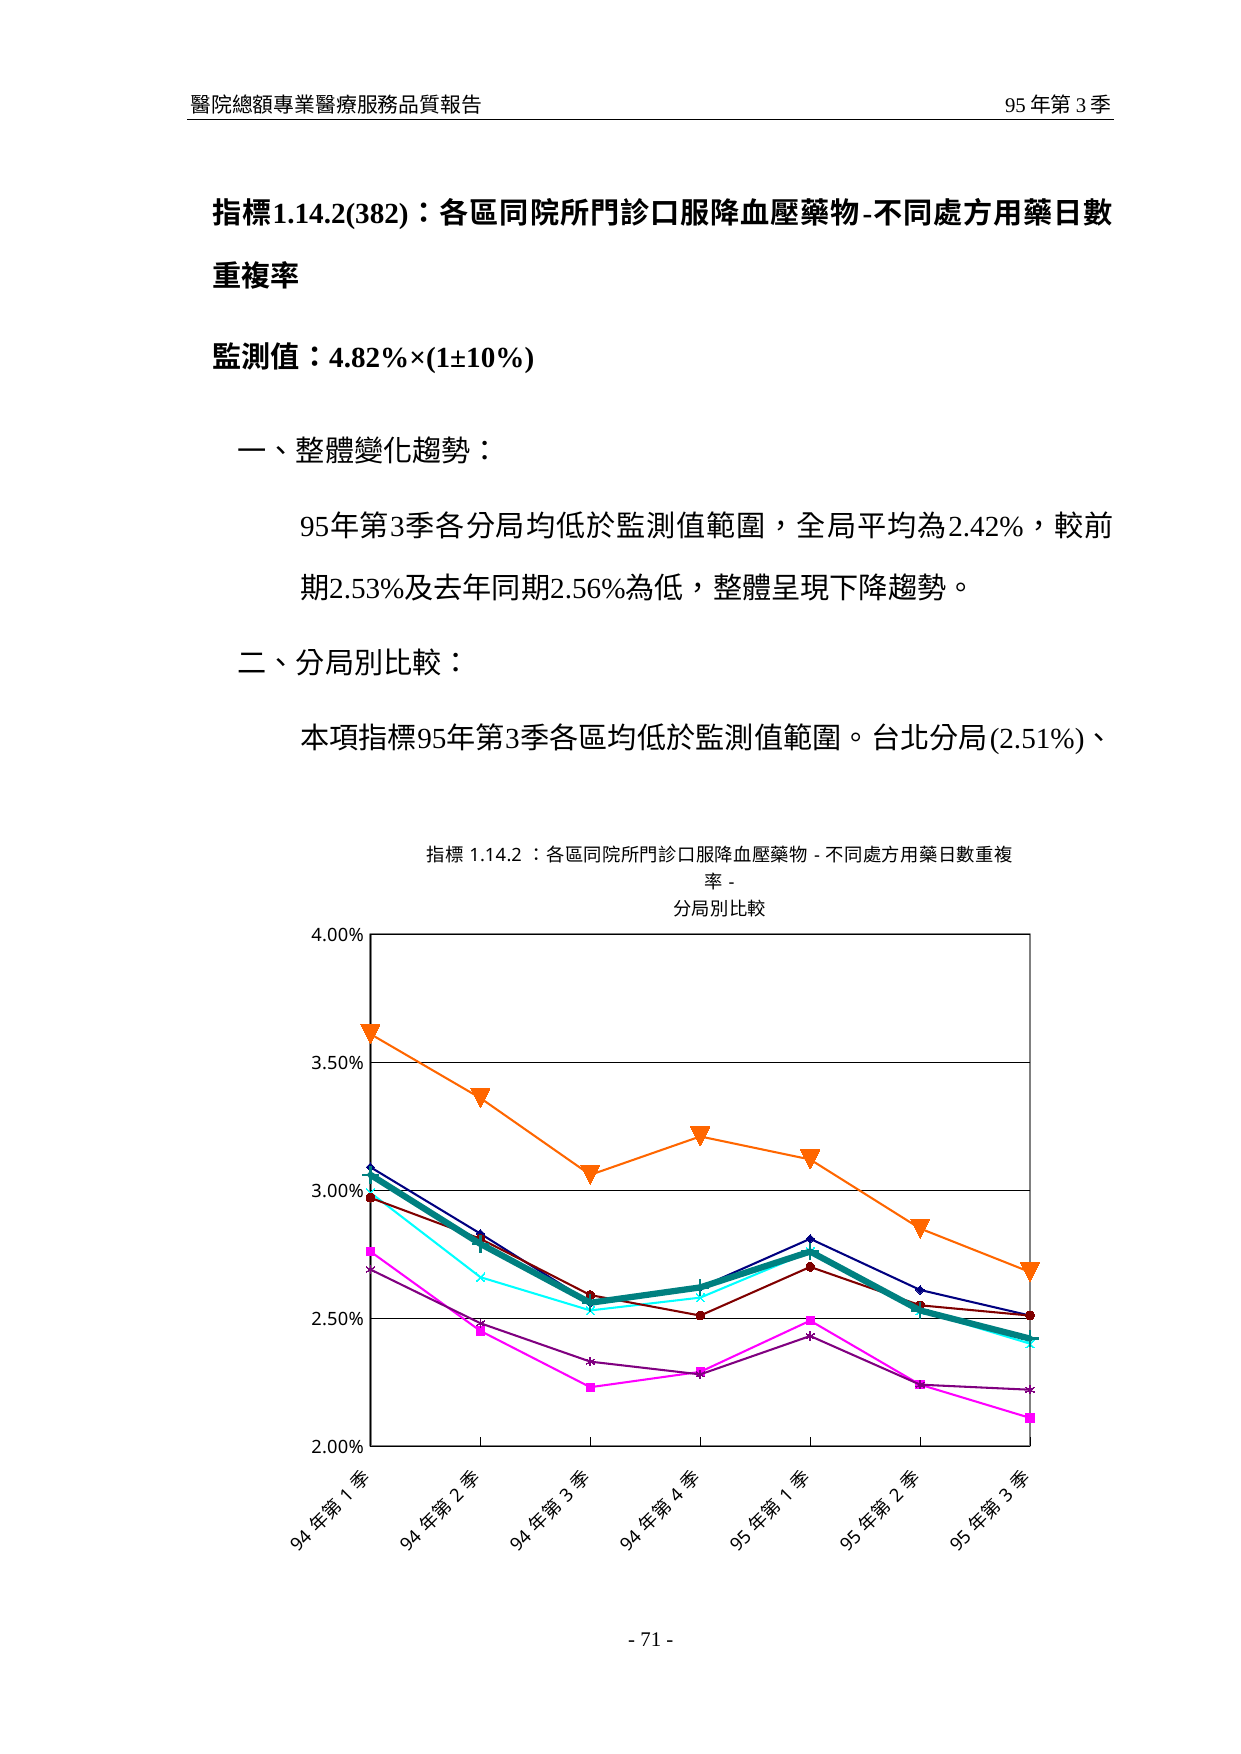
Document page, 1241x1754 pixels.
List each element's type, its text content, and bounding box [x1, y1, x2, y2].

text 二、分局別比較： [237, 619, 1114, 682]
text 本項指標95年第3季各區均低於監測值範圍。台北分局(2.51%)、 [300, 694, 1114, 757]
text 一、整體變化趨勢： [237, 407, 1114, 469]
text 監測值：4.82%×(1±10%) [212, 313, 1114, 376]
text 指標1.14.2(382)：各區同院所門診口服降血壓藥物-不同處方用藥日數重複率 [212, 169, 1114, 294]
text 95年第3季各分局均低於監測值範圍，全局平均為2.42%，較前期2.53%及去年同期2.56%為低，整體呈現下降趨勢。 [300, 482, 1114, 607]
